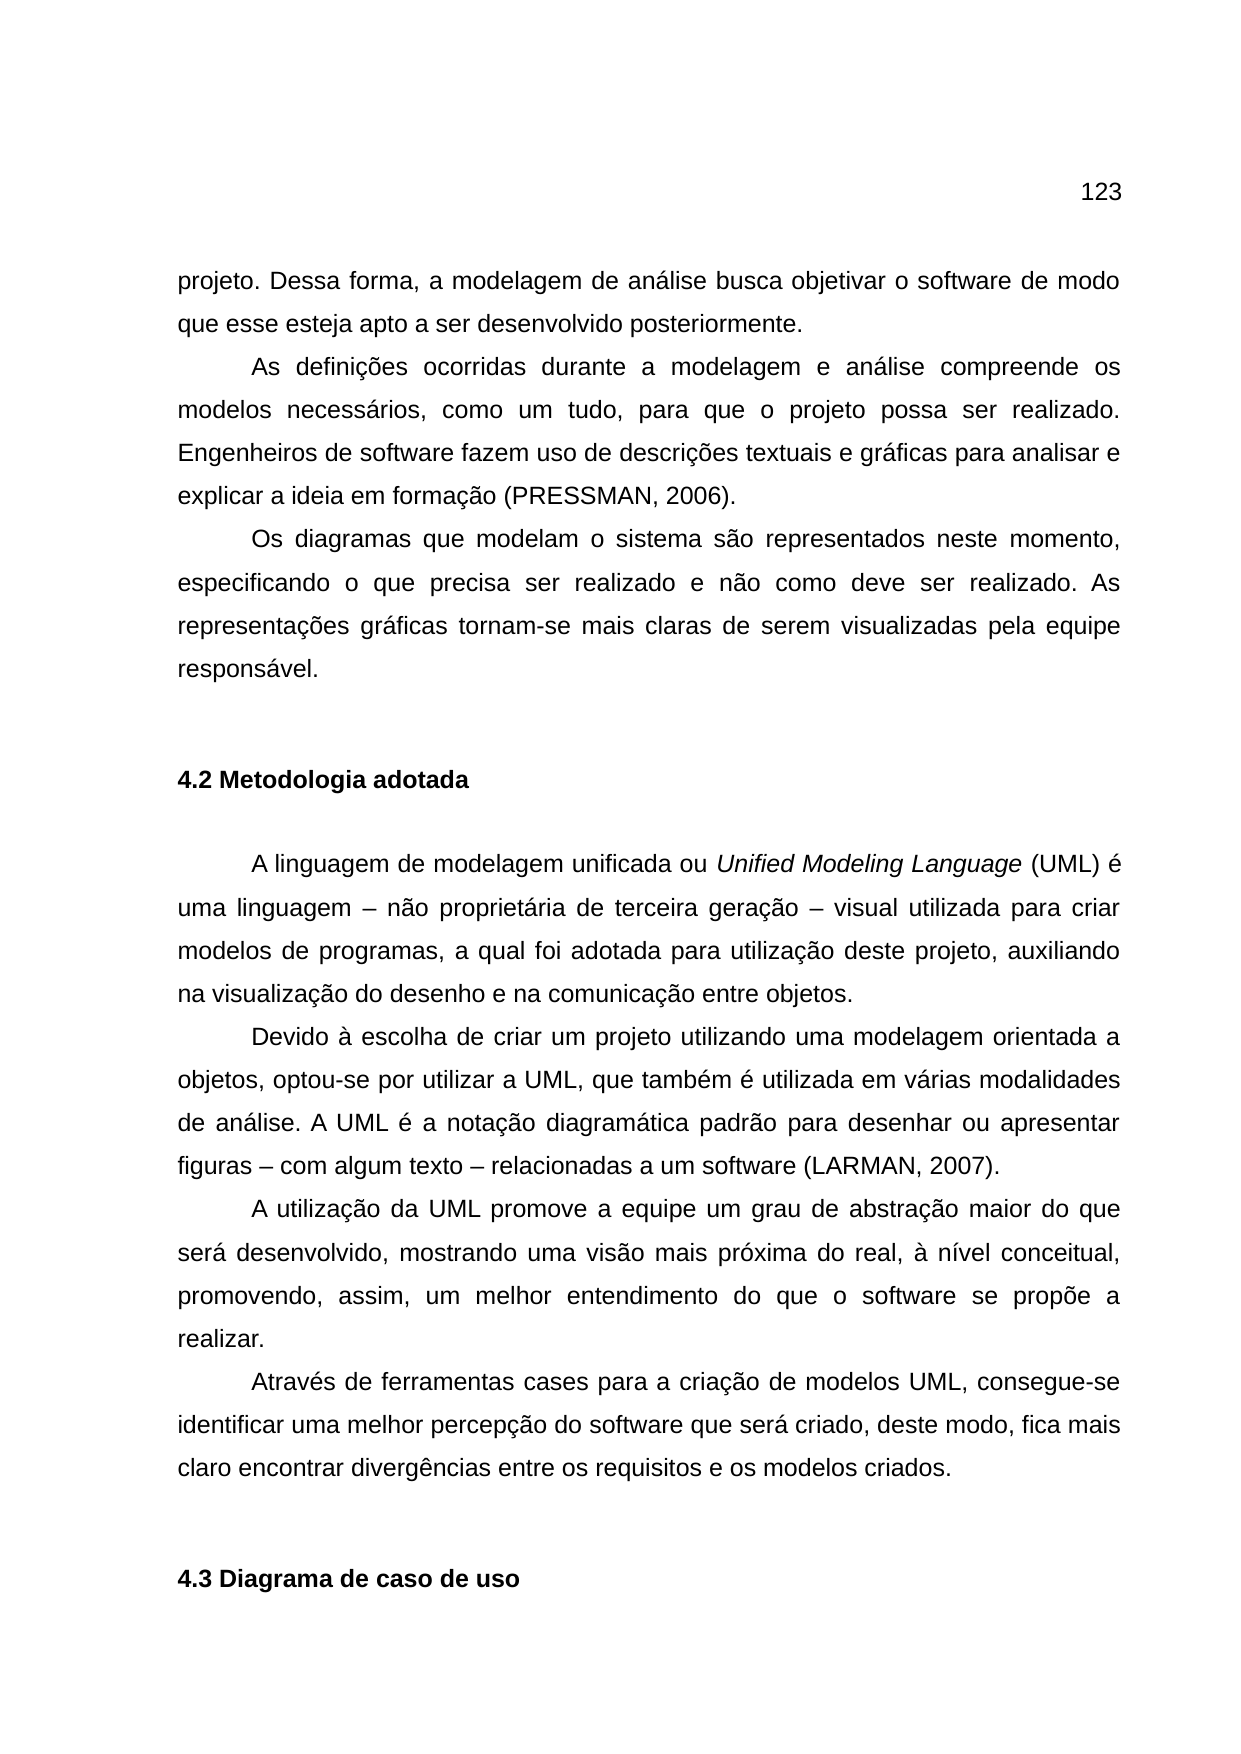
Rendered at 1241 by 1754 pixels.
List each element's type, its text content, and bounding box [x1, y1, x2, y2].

text projeto. Dessa forma, a modelagem de análise busca objetivar o software de modo que esse esteja apto a ser desenvolvido posteriormente. [177, 266, 1122, 338]
text As definições ocorridas durante a modelagem e análise compreende os modelos necessários, como um tudo, para que o projeto possa ser realizado. Engenheiros de software fazem uso de descrições textuais e gráficas para analisar e explicar a ideia em formação (PRESSMAN, 2006). [177, 352, 1122, 510]
text Os diagramas que modelam o sistema são representados neste momento, especificando o que precisa ser realizado e não como deve ser realizado. As representações gráficas tornam-se mais claras de serem visualizadas pela equipe responsável. [177, 524, 1122, 683]
text Devido à escolha de criar um projeto utilizando uma modelagem orientada a objetos, optou-se por utilizar a UML, que também é utilizada em várias modalidades de análise. A UML é a notação diagramática padrão para desenhar ou apresentar figuras – com algum texto – relacionadas a um software (LARMAN, 2007). [177, 1022, 1122, 1180]
text A linguagem de modelagem unificada ou Unified Modeling Language (UML) é uma linguagem – não proprietária de terceira geração – visual utilizada para criar modelos de programas, a qual foi adotada para utilização deste projeto, auxiliando na visualização do desenho e na comunicação entre objetos. [177, 849, 1122, 1008]
subtitle 4.2 Metodologia adotada [177, 765, 1122, 794]
text A utilização da UML promove a equipe um grau de abstração maior do que será desenvolvido, mostrando uma visão mais próxima do real, à nível conceitual, promovendo, assim, um melhor entendimento do que o software se propõe a realizar. [177, 1194, 1122, 1353]
subtitle 4.3 Diagrama de caso de uso [177, 1564, 1122, 1593]
text Através de ferramentas cases para a criação de modelos UML, consegue-se identificar uma melhor percepção do software que será criado, deste modo, fica mais claro encontrar divergências entre os requisitos e os modelos criados. [177, 1367, 1122, 1482]
